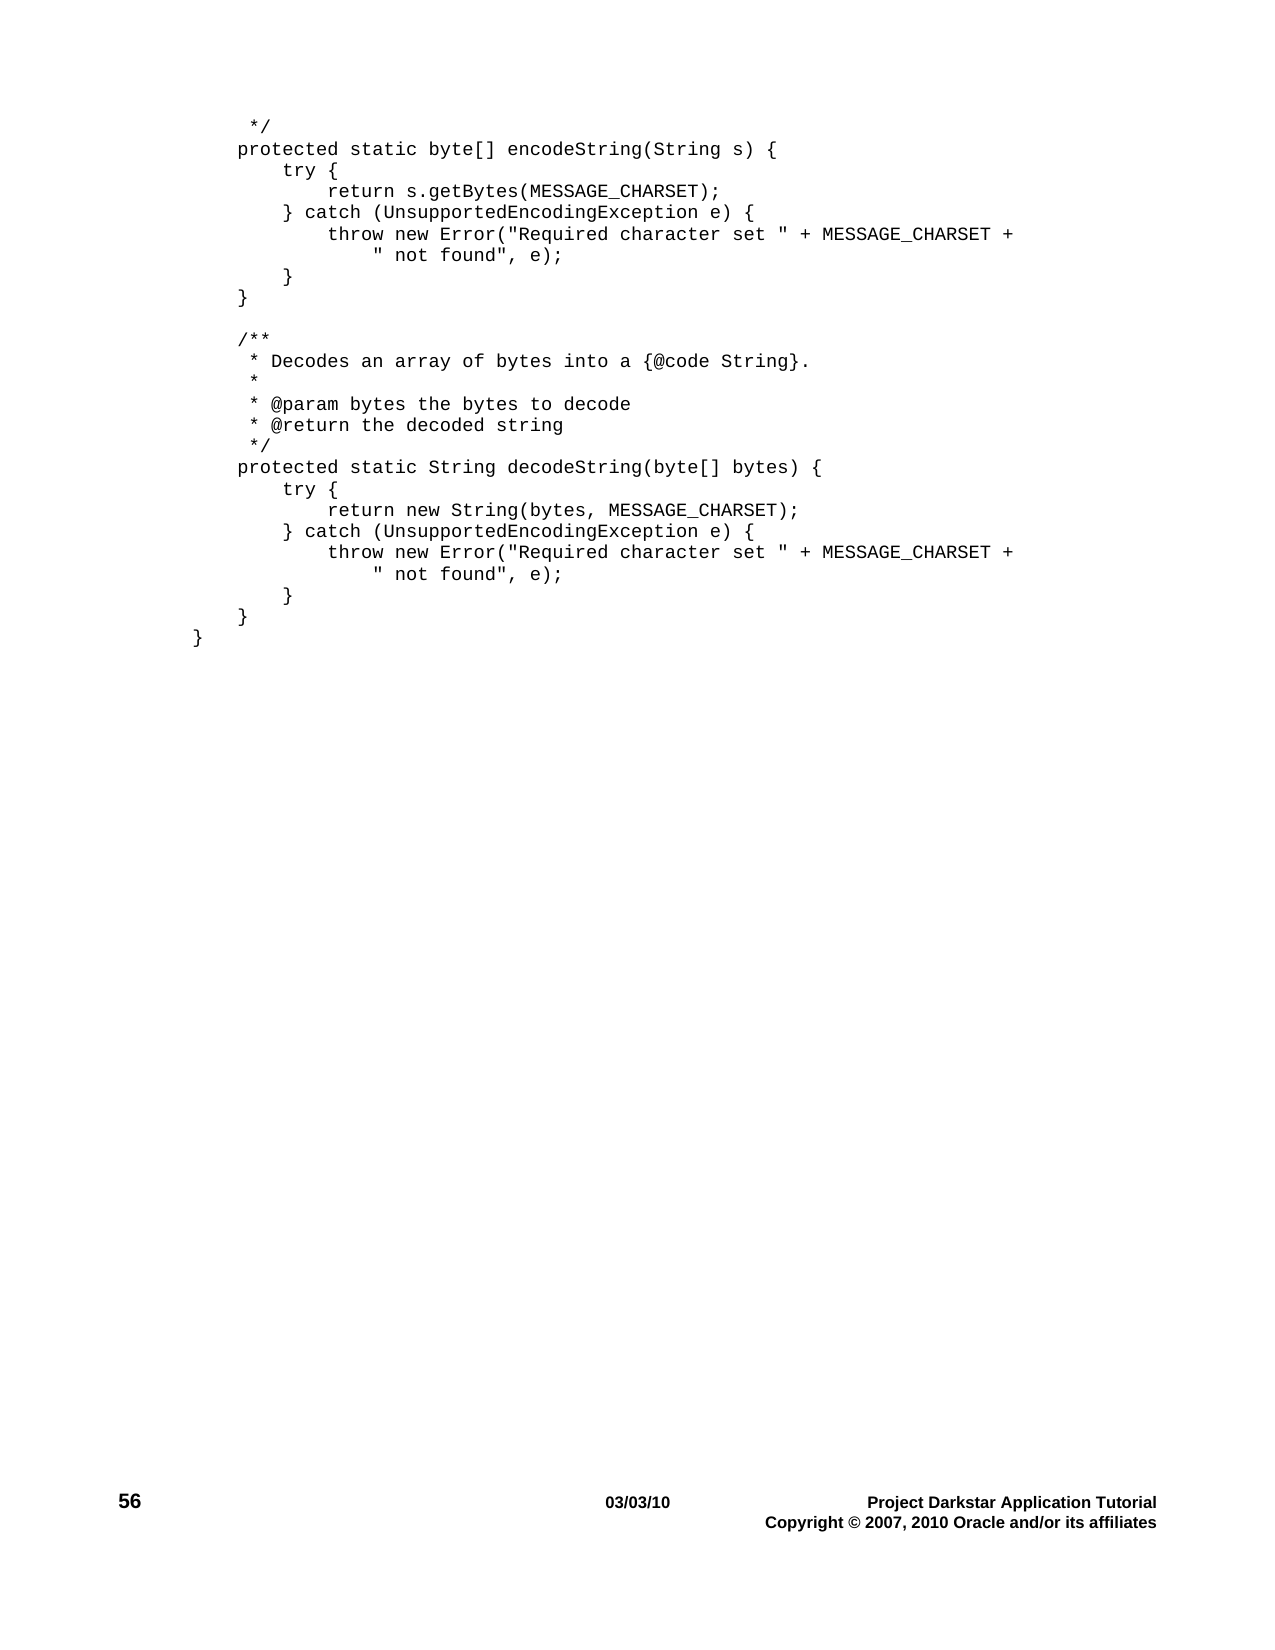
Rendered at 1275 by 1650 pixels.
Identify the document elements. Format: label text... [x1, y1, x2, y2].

text */ protected static byte[] encodeString(String s) { try { return s.getBytes(MESSAGE_CHARSET); } catch (UnsupportedEncodingException e) { throw new Error("Required character set " + MESSAGE_CHARSET + " not found", e); } } /** * Decodes an array of bytes into a {@code String}. * * @param bytes the bytes to decode * @return the decoded string */ protected static String decodeString(byte[] bytes) { try { return new String(bytes, MESSAGE_CHARSET); } catch (UnsupportedEncodingException e) { throw new Error("Required character set " + MESSAGE_CHARSET + " not found", e); } } } [192, 118, 1098, 671]
